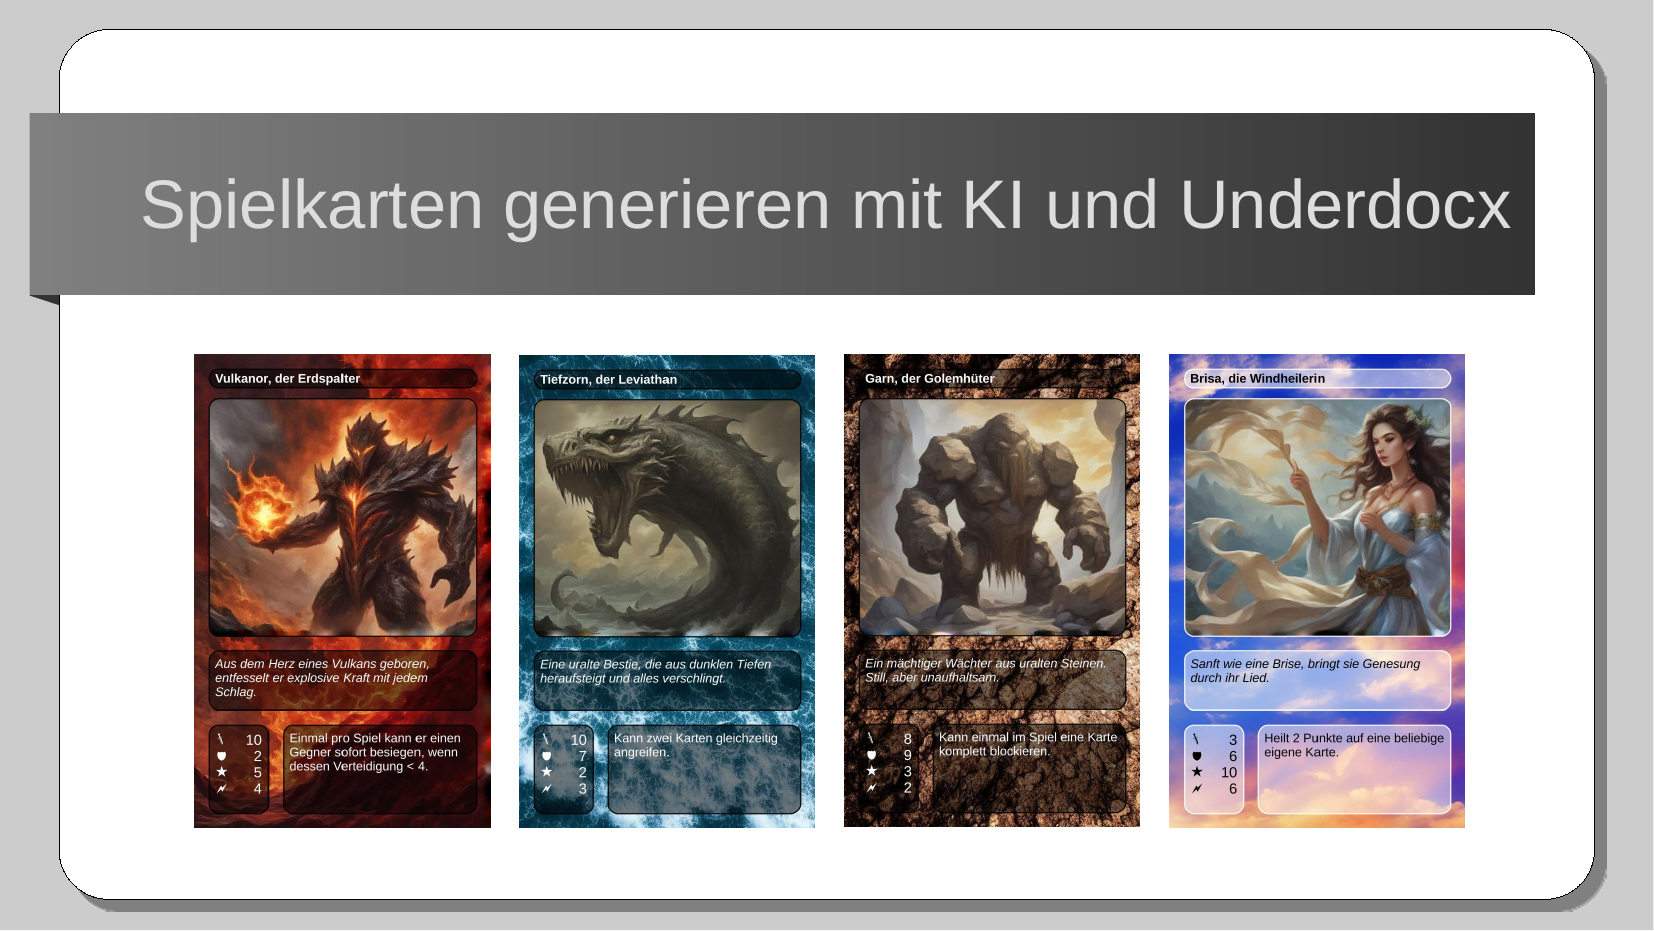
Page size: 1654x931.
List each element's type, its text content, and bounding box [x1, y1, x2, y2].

picture [519, 595, 525, 604]
picture [194, 354, 491, 828]
picture [519, 606, 524, 617]
picture [519, 355, 815, 828]
picture [844, 354, 1140, 827]
picture [519, 370, 526, 376]
picture [519, 799, 526, 805]
picture [574, 822, 583, 828]
picture [1169, 354, 1465, 828]
picture [554, 821, 560, 828]
picture [724, 822, 736, 828]
title Spielkarten generieren mit KI und Underdocx [118, 113, 1536, 296]
